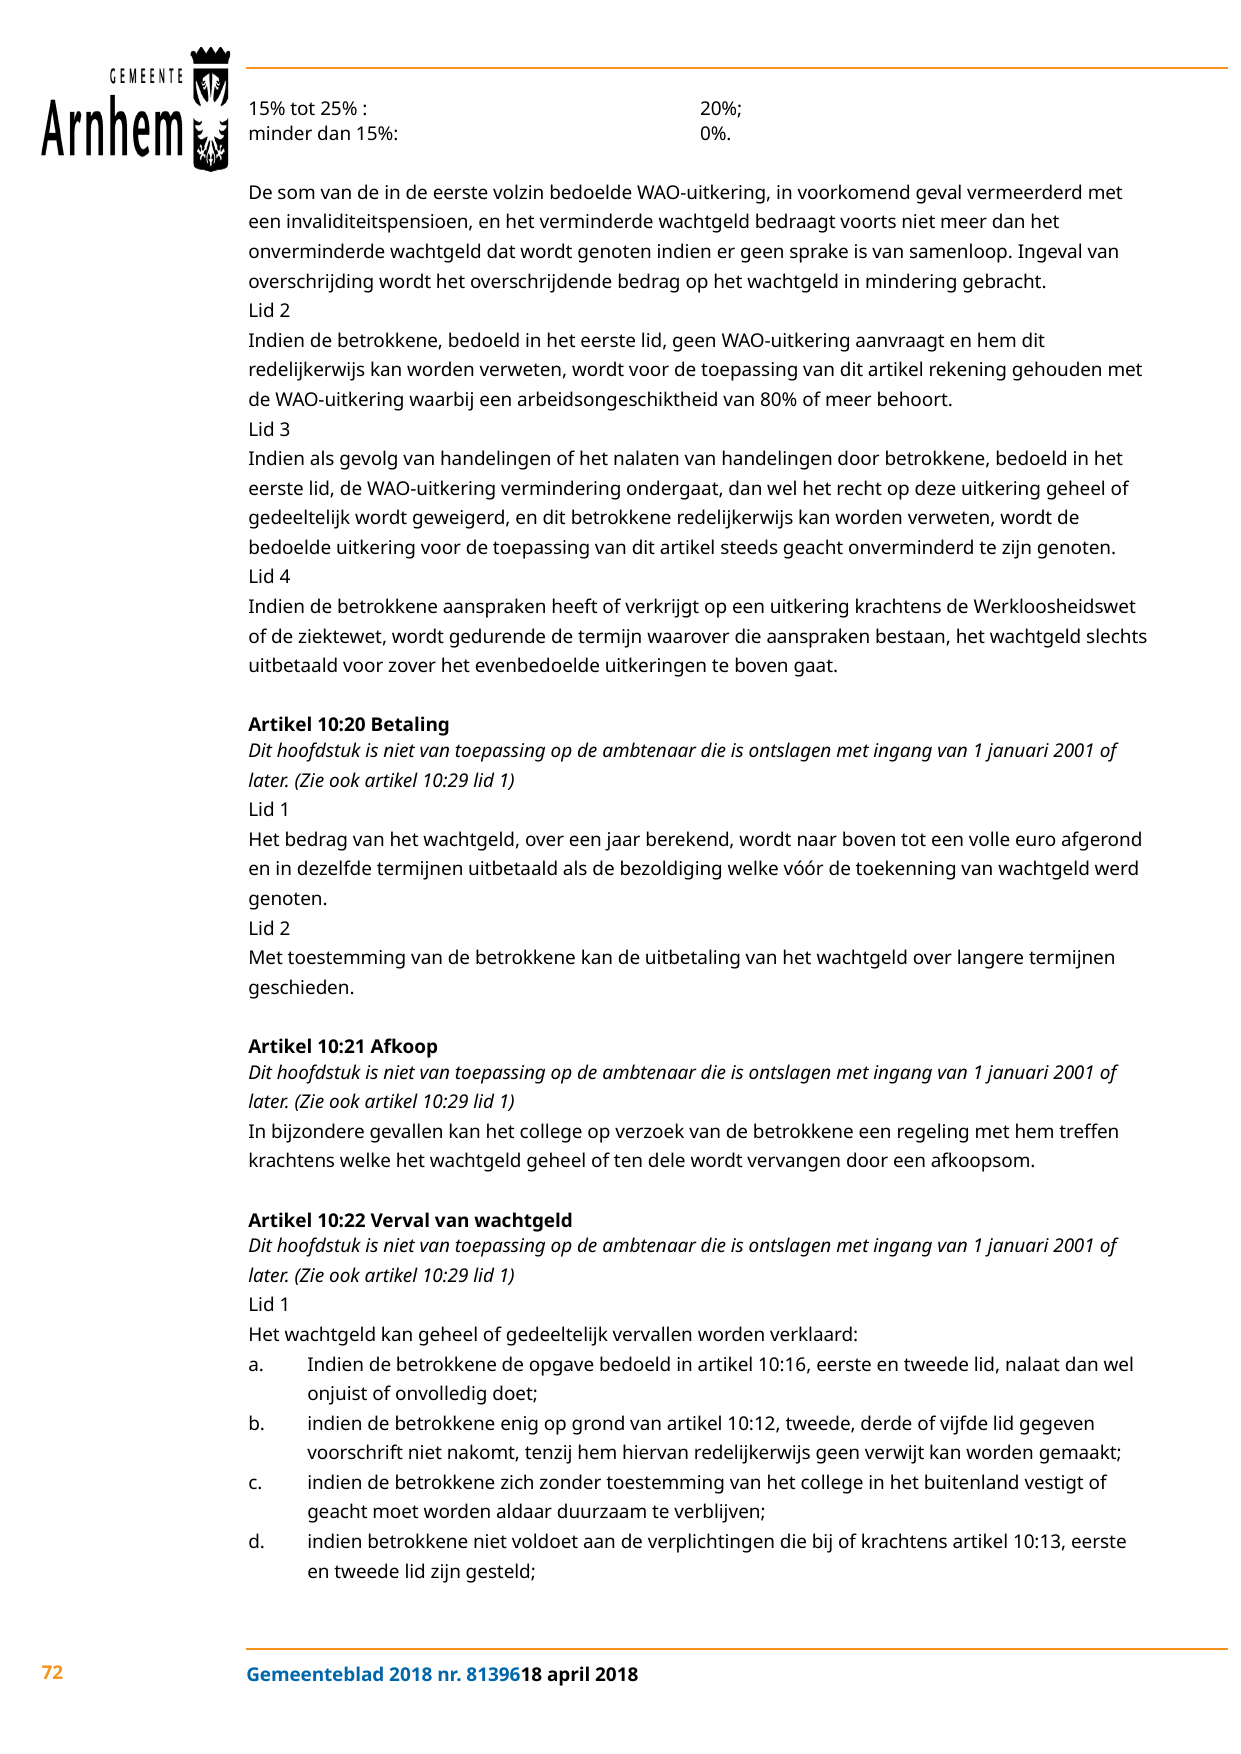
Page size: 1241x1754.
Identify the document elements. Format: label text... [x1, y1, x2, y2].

text Dit hoofdstuk is niet van toepassing op de ambtenaar die is ontslagen met ingang van 1 januari 2001 of later. (Zie ook artikel 10:29 lid 1) [248, 1232, 1152, 1288]
list indien de betrokkene zich zonder toestemming van het college in het buitenland vestigt of geacht moet worden aldaar duurzaam te verblijven; [248, 1469, 1152, 1524]
text De som van de in de eerste volzin bedoelde WAO-uitkering, in voorkomend geval vermeerderd met een invaliditeitspensioen, en het verminderde wachtgeld bedraagt voorts niet meer dan het onverminderde wachtgeld dat wordt genoten indien er geen sprake is van samenloop. Ingeval van overschrijding wordt het overschrijdende bedrag op het wachtgeld in mindering gebracht. [248, 179, 1152, 293]
text Het wachtgeld kan geheel of gedeeltelijk vervallen worden verklaard: [248, 1321, 1152, 1347]
text Met toestemming van de betrokkene kan de uitbetaling van het wachtgeld over langere termijnen geschieden. [248, 944, 1152, 1000]
text Indien als gevolg van handelingen of het nalaten van handelingen door betrokkene, bedoeld in het eerste lid, de WAO-uitkering vermindering ondergaat, dan wel het recht op deze uitkering geheel of gedeeltelijk wordt geweigerd, en dit betrokkene redelijkerwijs kan worden verweten, wordt de bedoelde uitkering voor de toepassing van dit artikel steeds geacht onverminderd te zijn genoten. [248, 445, 1152, 560]
text Lid 2 [248, 297, 1152, 323]
text Artikel 10:21 Afkoop [248, 1033, 1152, 1059]
text Dit hoofdstuk is niet van toepassing op de ambtenaar die is ontslagen met ingang van 1 januari 2001 of later. (Zie ook artikel 10:29 lid 1) [248, 1059, 1152, 1114]
text Lid 1 [248, 1292, 1152, 1317]
table_cell 0%. [700, 121, 1152, 146]
text Dit hoofdstuk is niet van toepassing op de ambtenaar die is ontslagen met ingang van 1 januari 2001 of later. (Zie ook artikel 10:29 lid 1) [248, 737, 1152, 793]
text Indien de betrokkene aanspraken heeft of verkrijgt op een uitkering krachtens de Werkloosheidswet of de ziektewet, wordt gedurende de termijn waarover die aanspraken bestaan, het wachtgeld slechts uitbetaald voor zover het evenbedoelde uitkeringen te boven gaat. [248, 593, 1152, 678]
list indien betrokkene niet voldoet aan de verplichtingen die bij of krachtens artikel 10:13, eerste en tweede lid zijn gesteld; [248, 1528, 1152, 1584]
text Lid 2 [248, 915, 1152, 941]
text Artikel 10:22 Verval van wachtgeld [248, 1207, 1152, 1232]
list indien de betrokkene enig op grond van artikel 10:12, tweede, derde of vijfde lid gegeven voorschrift niet nakomt, tenzij hem hiervan redelijkerwijs geen verwijt kan worden gemaakt; [248, 1410, 1152, 1465]
text Lid 3 [248, 416, 1152, 441]
text Indien de betrokkene, bedoeld in het eerste lid, geen WAO-uitkering aanvraagt en hem dit redelijkerwijs kan worden verweten, wordt voor de toepassing van dit artikel rekening gehouden met de WAO-uitkering waarbij een arbeidsongeschiktheid van 80% of meer behoort. [248, 327, 1152, 412]
list Indien de betrokkene de opgave bedoeld in artikel 10:16, eerste en tweede lid, nalaat dan wel onjuist of onvolledig doet; [248, 1351, 1152, 1406]
text Lid 4 [248, 564, 1152, 589]
text In bijzondere gevallen kan het college op verzoek van de betrokkene een regeling met hem treffen krachtens welke het wachtgeld geheel of ten dele wordt vervangen door een afkoopsom. [248, 1118, 1152, 1173]
text Lid 1 [248, 796, 1152, 822]
picture [41, 47, 231, 172]
table_cell 20%; [700, 95, 1152, 121]
text Het bedrag van het wachtgeld, over een jaar berekend, wordt naar boven tot een volle euro afgerond en in dezelfde termijnen uitbetaald als de bezoldiging welke vóór de toekenning van wachtgeld werd genoten. [248, 826, 1152, 911]
table_cell 15% tot 25% : [248, 95, 700, 121]
table_cell minder dan 15%: [248, 121, 700, 146]
text Artikel 10:20 Betaling [248, 712, 1152, 737]
